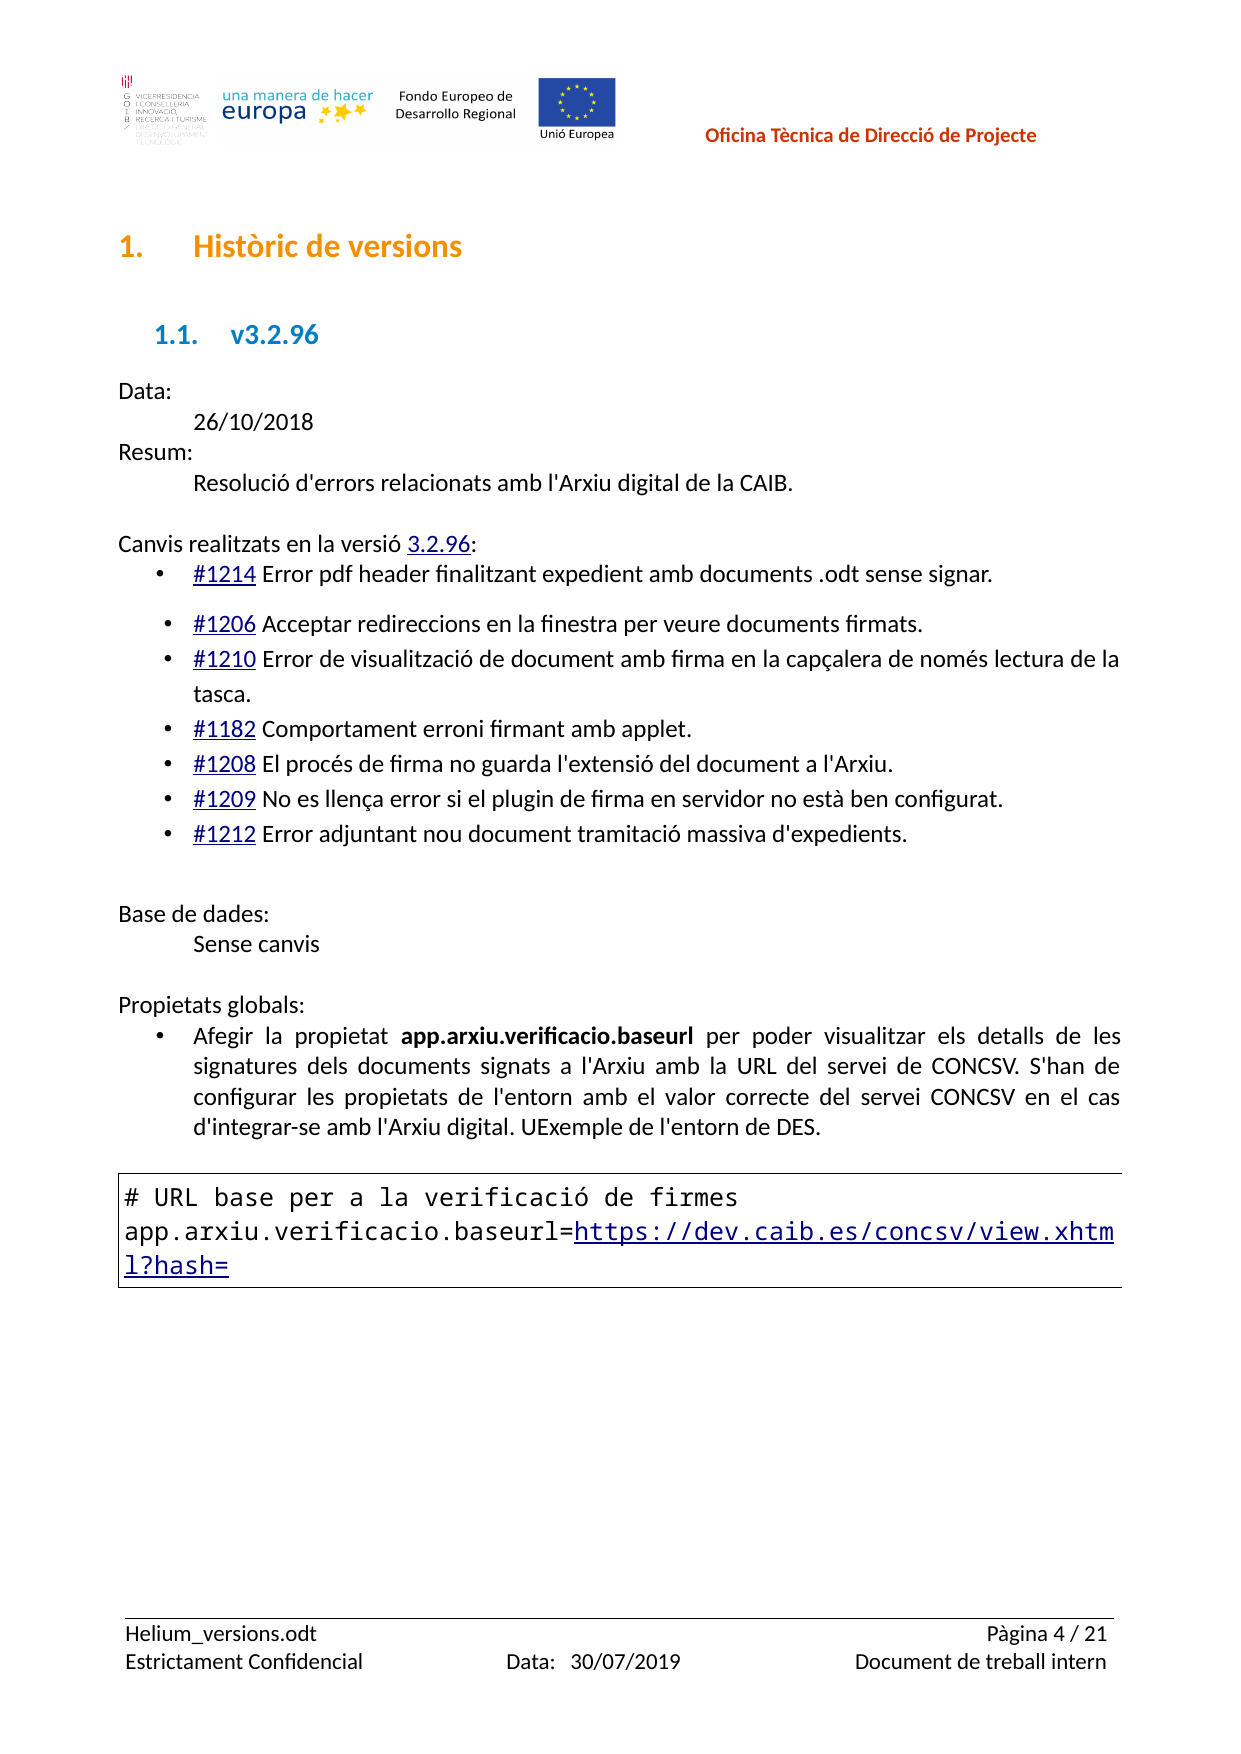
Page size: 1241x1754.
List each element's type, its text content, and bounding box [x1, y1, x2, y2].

picture [118, 73, 213, 147]
text Canvis realitzats en la versió 3.2.96: [118, 528, 1122, 558]
subtitle Històric de versions [118, 225, 1122, 266]
text Sense canvis [118, 928, 1122, 959]
list #1206 Acceptar redireccions en la finestra per veure documents firmats. [164, 608, 1122, 638]
table_header # URL base per a la verificació de firmes app.arxiu.verificacio.baseurl=https://dev.caib.es/concsv/view.xhtml?hash= [119, 1174, 1122, 1287]
text Resum: [118, 436, 1122, 467]
text Base de dades: [118, 898, 1122, 928]
picture [219, 73, 621, 147]
list #1208 El procés de firma no guarda l'extensió del document a l'Arxiu. [164, 748, 1122, 778]
list #1182 Comportament erroni firmant amb applet. [164, 713, 1122, 743]
list #1214 Error pdf header finalitzant expedient amb documents .odt sense signar. [156, 558, 1122, 589]
text Propietats globals: [118, 989, 1122, 1020]
subtitle v3.2.96 [153, 316, 1122, 351]
text Resolució d'errors relacionats amb l'Arxiu digital de la CAIB. [118, 467, 1122, 497]
text Data: [118, 375, 1122, 406]
text 26/10/2018 [118, 406, 1122, 436]
list Afegir la propietat app.arxiu.verificacio.baseurl per poder visualitzar els detalls de les signatures dels documents signats a l'Arxiu amb la URL del servei de CONCSV. S'han de configurar les propietats de l'entorn amb el valor correcte del servei CONCSV en el cas d'integrar-se amb l'Arxiu digital. UExemple de l'entorn de DES. [156, 1020, 1122, 1142]
list #1209 No es llença error si el plugin de firma en servidor no està ben configurat. [164, 783, 1122, 813]
list #1210 Error de visualització de document amb firma en la capçalera de només lectura de la tasca. [164, 643, 1122, 708]
list #1212 Error adjuntant nou document tramitació massiva d'expedients. [164, 818, 1122, 848]
